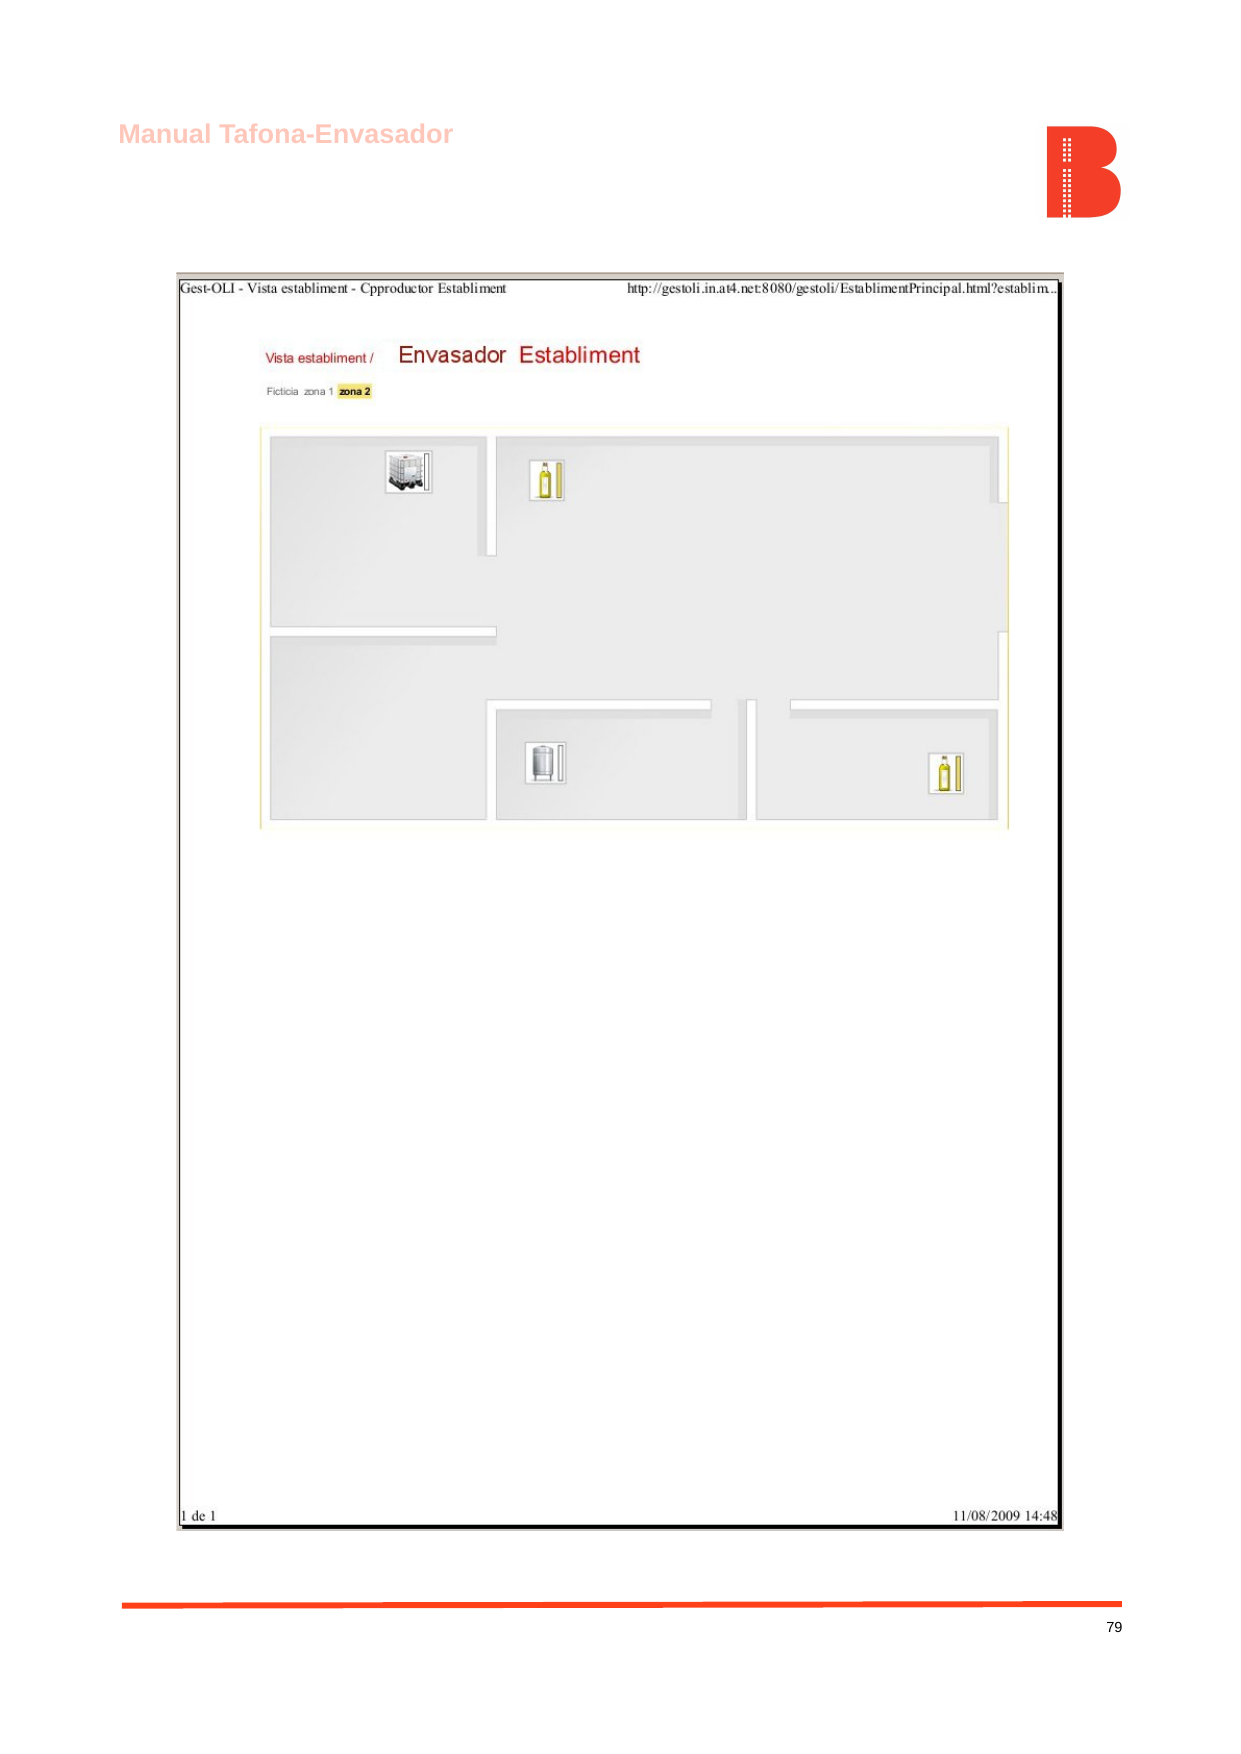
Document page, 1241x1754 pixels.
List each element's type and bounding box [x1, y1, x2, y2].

picture [176, 272, 1064, 1531]
picture [1036, 124, 1130, 221]
